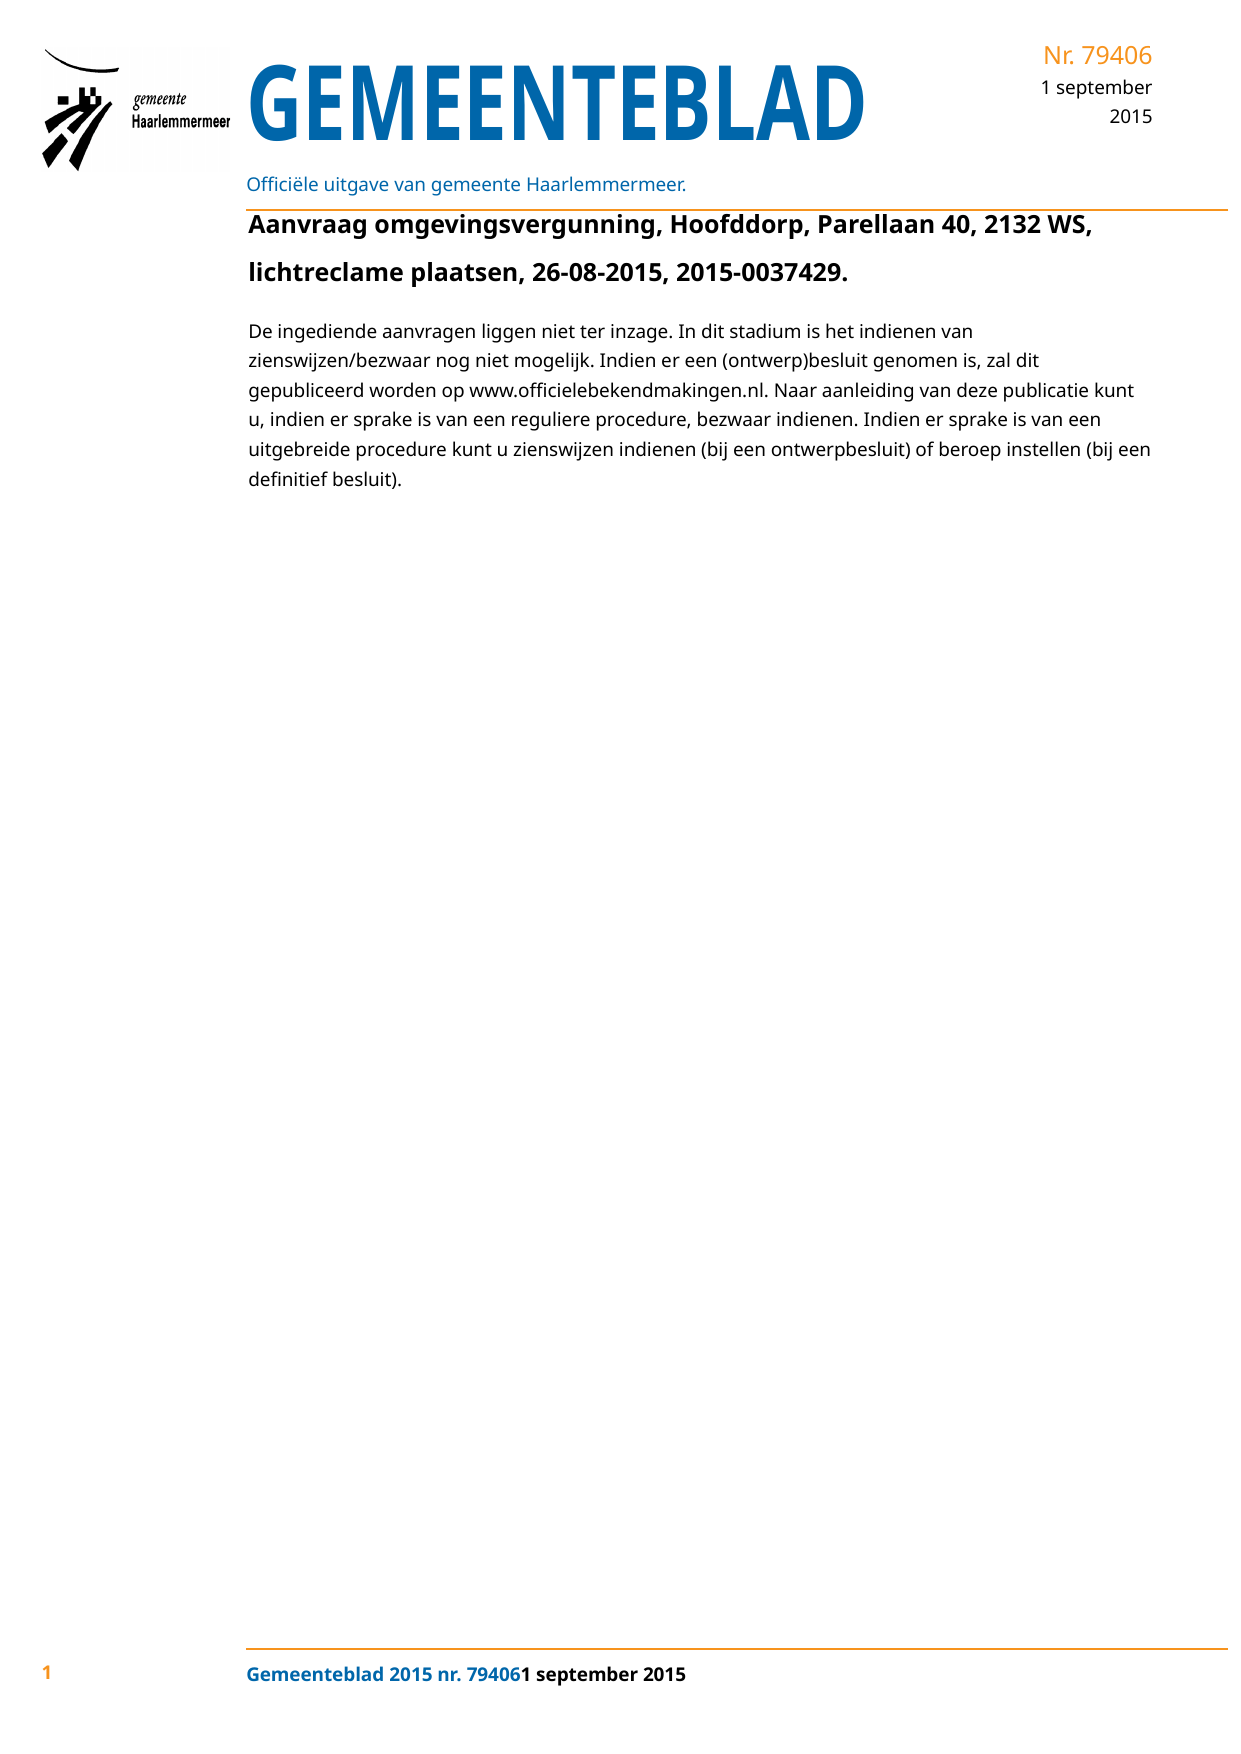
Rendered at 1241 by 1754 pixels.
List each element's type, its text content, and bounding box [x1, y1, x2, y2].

text Aanvraag omgevingsvergunning, Hoofddorp, Parellaan 40, 2132 WS, lichtreclame plaatsen, 26-08-2015, 2015-0037429. [248, 211, 1152, 288]
text De ingediende aanvragen liggen niet ter inzage. In dit stadium is het indienen van zienswijzen/bezwaar nog niet mogelijk. Indien er een (ontwerp)besluit genomen is, zal dit gepubliceerd worden op www.officielebekendmakingen.nl. Naar aanleiding van deze publicatie kunt u, indien er sprake is van een reguliere procedure, bezwaar indienen. Indien er sprake is van een uitgebreide procedure kunt u zienswijzen indienen (bij een ontwerpbesluit) of beroep instellen (bij een definitief besluit). [248, 318, 1152, 492]
picture [41, 47, 231, 172]
